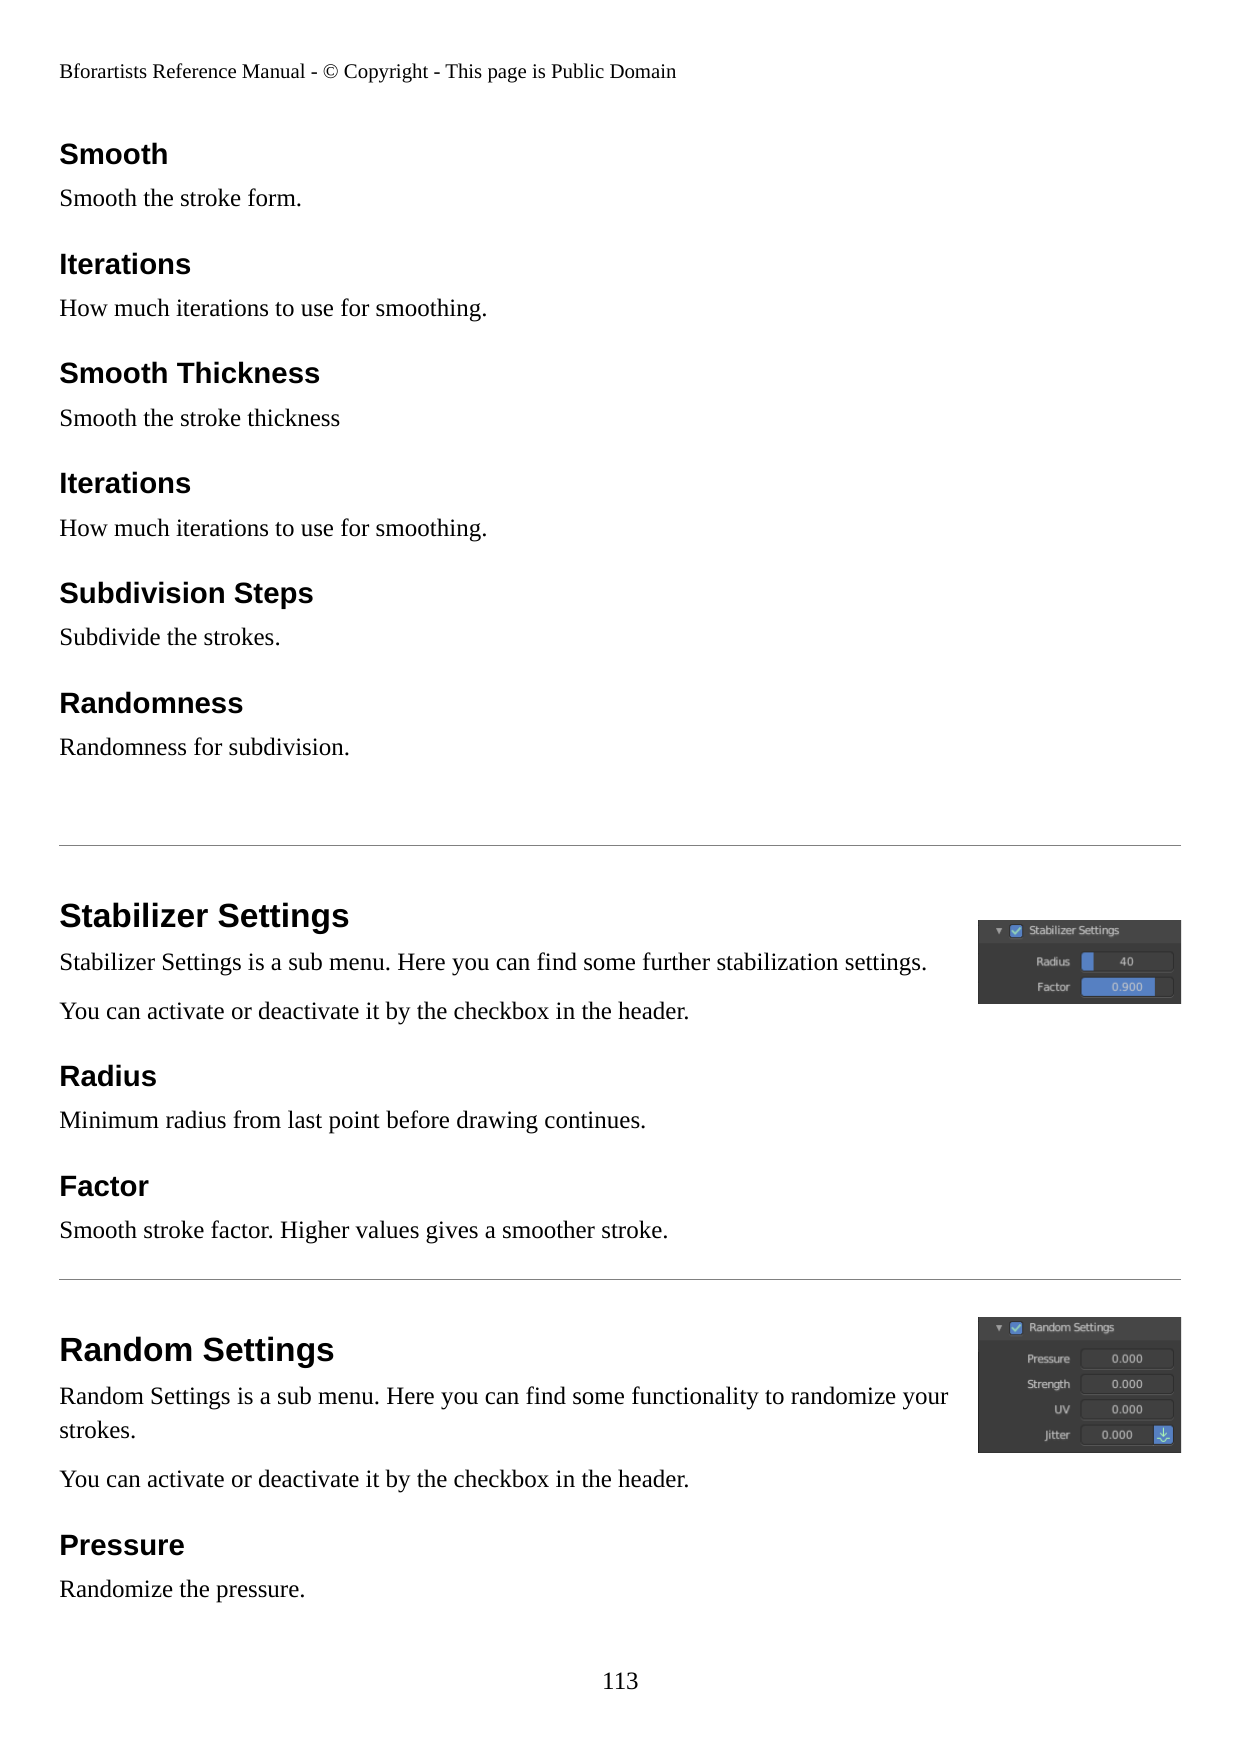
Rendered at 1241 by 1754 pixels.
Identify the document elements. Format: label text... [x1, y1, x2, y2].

text You can activate or deactivate it by the checkbox in the header. [59, 996, 1181, 1024]
subtitle Random Settings [59, 1329, 978, 1368]
text Smooth the stroke thickness [59, 403, 1181, 431]
picture [978, 920, 1182, 1004]
text Smooth the stroke form. [59, 183, 1181, 212]
subtitle Smooth Thickness [59, 356, 1181, 390]
text Stabilizer Settings is a sub menu. Here you can find some further stabilization settings. [59, 947, 978, 975]
subtitle Iterations [59, 466, 1181, 500]
subtitle Radius [59, 1059, 1181, 1093]
subtitle Smooth [59, 137, 1181, 170]
text Subdivide the strokes. [59, 622, 1181, 651]
text Randomize the pressure. [59, 1574, 1181, 1603]
text Minimum radius from last point before drawing continues. [59, 1106, 1181, 1134]
text How much iterations to use for smoothing. [59, 293, 1181, 322]
text Random Settings is a sub menu. Here you can find some functionality to randomize your strokes. [59, 1381, 978, 1444]
subtitle Pressure [59, 1528, 1181, 1562]
text Smooth stroke factor. Higher values gives a smoother stroke. [59, 1216, 1181, 1244]
subtitle Factor [59, 1169, 1181, 1203]
text Randomness for subdivision. [59, 732, 1181, 761]
picture [978, 1317, 1182, 1453]
text You can activate or deactivate it by the checkbox in the header. [59, 1464, 1181, 1493]
text How much iterations to use for smoothing. [59, 513, 1181, 541]
subtitle Iterations [59, 247, 1181, 280]
subtitle Randomness [59, 686, 1181, 720]
subtitle Subdivision Steps [59, 576, 1181, 610]
subtitle Stabilizer Settings [59, 896, 1181, 934]
